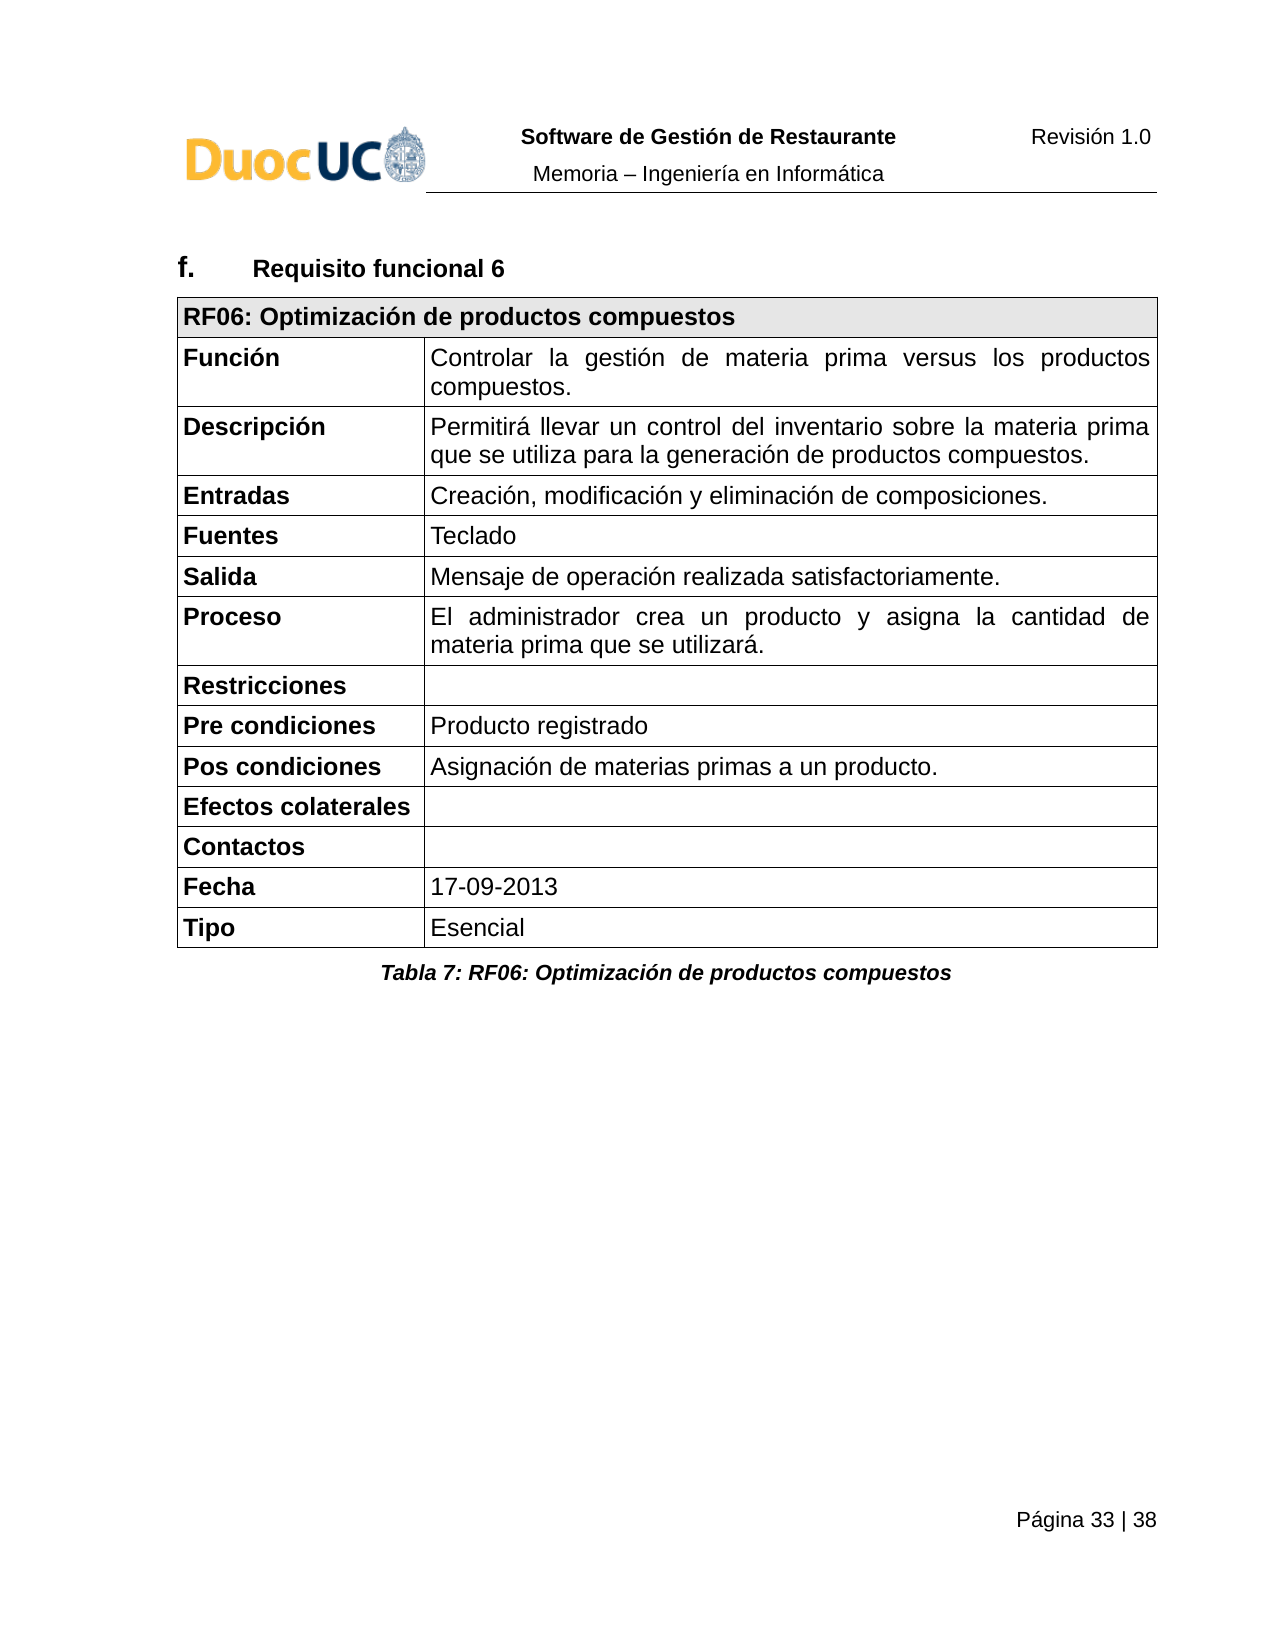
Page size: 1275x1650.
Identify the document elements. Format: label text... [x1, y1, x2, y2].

table_cell Producto registrado [425, 706, 1157, 746]
table_cell Descripción [178, 407, 424, 475]
table_cell Función [178, 338, 424, 406]
table_cell Creación, modificación y eliminación de composiciones. [425, 476, 1157, 515]
table_cell Pre condiciones [178, 706, 424, 746]
table_cell Entradas [178, 476, 424, 515]
table_cell Pos condiciones [178, 747, 424, 786]
table_header RF06: Optimización de productos compuestos [178, 298, 1157, 337]
table_cell Mensaje de operación realizada satisfactoriamente. [425, 557, 1157, 596]
table_cell [425, 827, 1157, 867]
table_cell Contactos [178, 827, 424, 867]
table_cell Efectos colaterales [178, 787, 424, 826]
subtitle Requisito funcional 6 [177, 251, 1157, 284]
table_cell Fecha [178, 868, 424, 907]
table_cell Tipo [178, 908, 424, 947]
table_cell Proceso [178, 597, 424, 665]
table_cell El administrador crea un producto y asigna la cantidad de materia prima que se utilizará. [425, 597, 1157, 665]
table_cell Esencial [425, 908, 1157, 947]
table_cell [425, 787, 1157, 826]
picture [182, 123, 426, 187]
table_cell Fuentes [178, 516, 424, 556]
table_cell 17-09-2013 [425, 868, 1157, 907]
table_cell Restricciones [178, 666, 424, 705]
table_cell Teclado [425, 516, 1157, 556]
table_cell [425, 666, 1157, 705]
table_cell Asignación de materias primas a un producto. [425, 747, 1157, 786]
table_cell Permitirá llevar un control del inventario sobre la materia prima que se utiliza para la generación de productos compuestos. [425, 407, 1157, 475]
table_cell Controlar la gestión de materia prima versus los productos compuestos. [425, 338, 1157, 406]
text Tabla 7: RF06: Optimización de productos compuestos [177, 960, 1157, 985]
table_cell Salida [178, 557, 424, 596]
